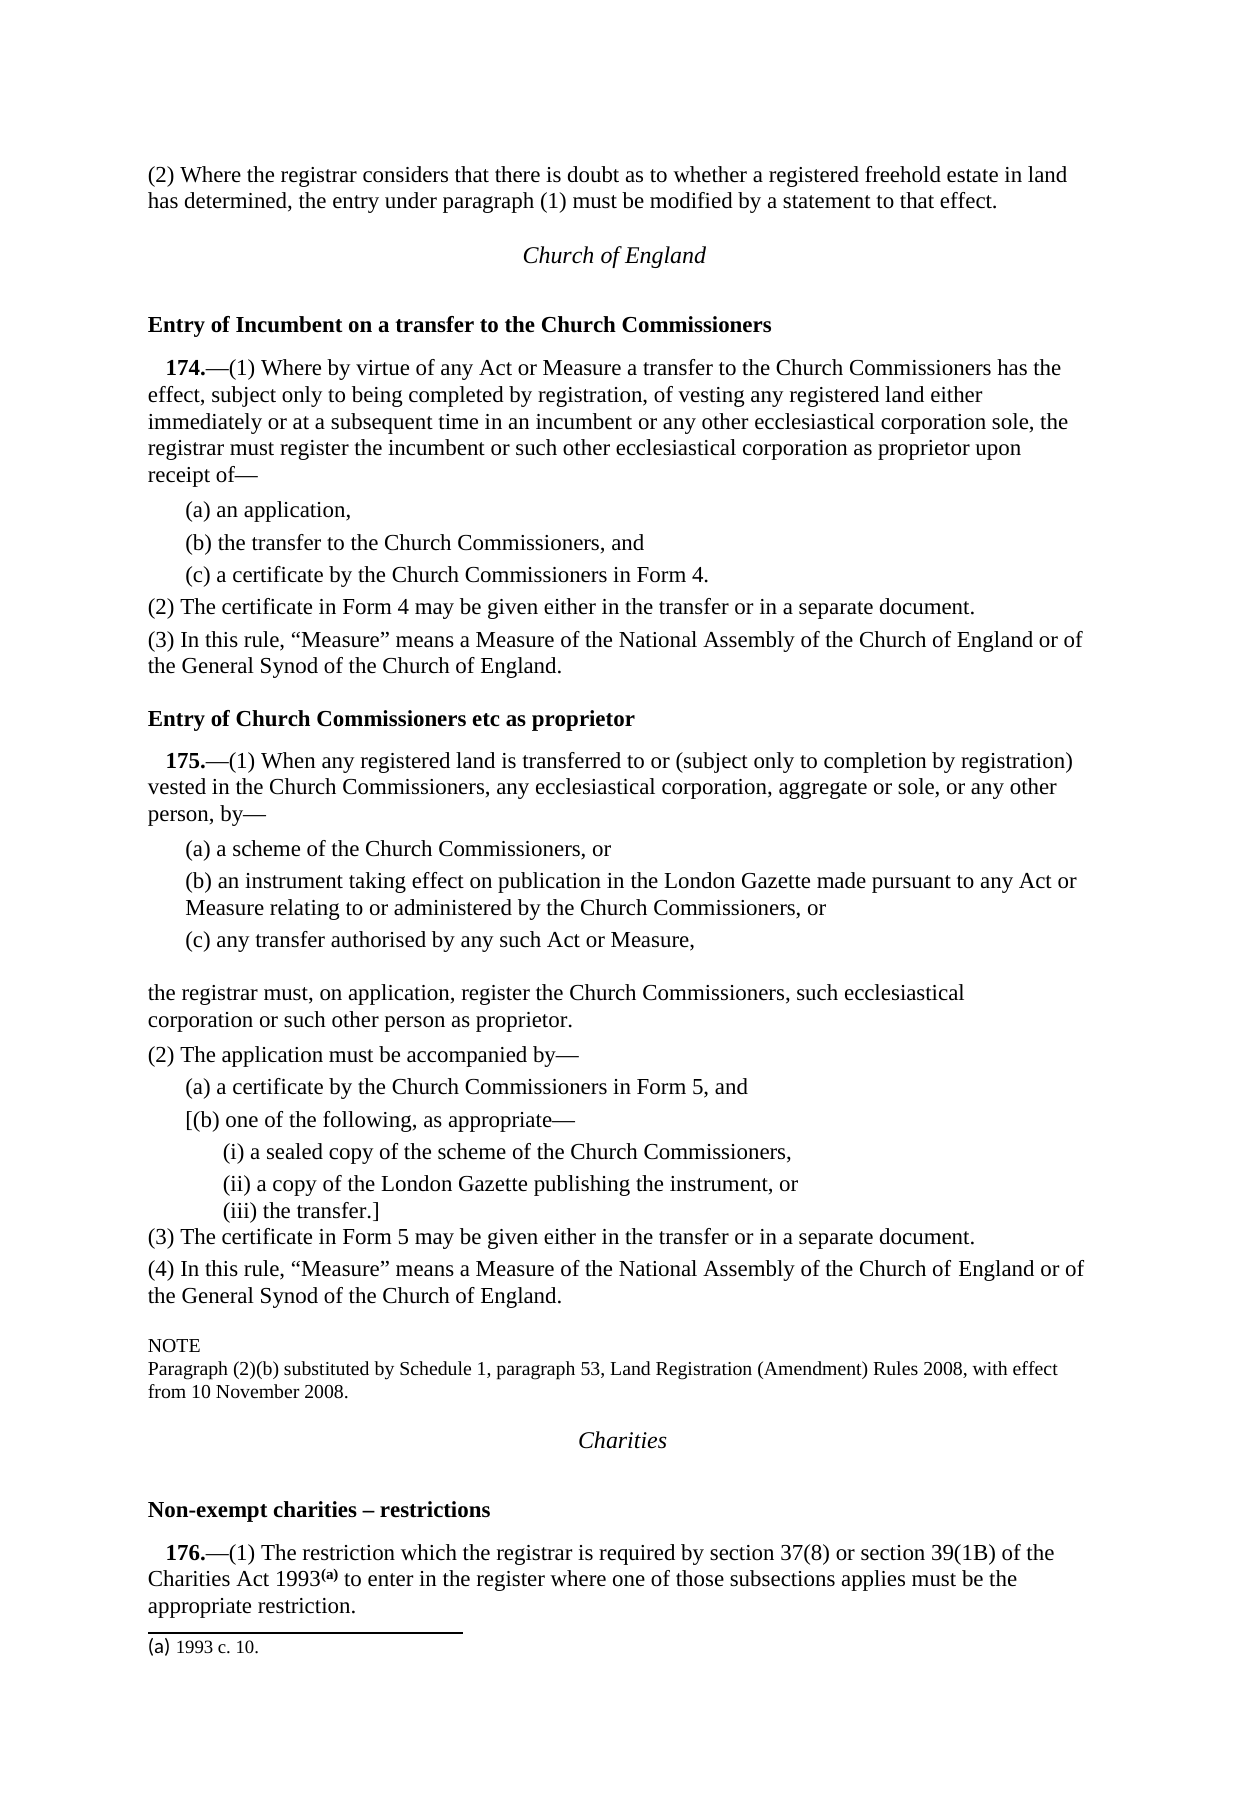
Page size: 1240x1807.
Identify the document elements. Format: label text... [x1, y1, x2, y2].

text (ii) a copy of the London Gazette publishing the instrument, or [223, 1170, 1099, 1197]
text (2) The certificate in Form 4 may be given either in the transfer or in a separate document. [148, 593, 1099, 620]
subtitle Non-exempt charities – restrictions [148, 1496, 1099, 1522]
text (3) The certificate in Form 5 may be given either in the transfer or in a separate document. [148, 1223, 1099, 1249]
text (b) an instrument taking effect on publication in the London Gazette made pursuant to any Act or Measure relating to or administered by the Church Commissioners, or [185, 867, 1099, 920]
text (a) a certificate by the Church Commissioners in Form 5, and [185, 1073, 1099, 1100]
text (iii) the transfer.] [223, 1197, 1099, 1223]
text 176.—(1) The restriction which the registrar is required by section 37(8) or section 39(1B) of the Charities Act 1993 to enter in the register where one of those subsections applies must be the appropriate restriction. [148, 1538, 1083, 1618]
text (b) the transfer to the Church Commissioners, and [185, 529, 1099, 555]
text 1993 c. 10. [148, 1633, 1099, 1659]
text (a) an application, [185, 496, 1099, 523]
subtitle Charities [148, 1426, 1099, 1453]
subtitle Entry of Incumbent on a transfer to the Church Commissioners [148, 312, 1099, 338]
text (a) a scheme of the Church Commissioners, or [185, 835, 1099, 861]
text (4) In this rule, “Measure” means a Measure of the National Assembly of the Church of England or of the General Synod of the Church of England. [148, 1255, 1099, 1308]
subtitle Entry of Church Commissioners etc as proprietor [148, 705, 1099, 731]
subtitle NOTE [148, 1334, 1099, 1357]
text (2) The application must be accompanied by— [148, 1041, 1099, 1067]
text (2) Where the registrar considers that there is doubt as to whether a registered freehold estate in land has determined, the entry under paragraph (1) must be modified by a statement to that effect. [148, 161, 1083, 214]
text 174.—(1) Where by virtue of any Act or Measure a transfer to the Church Commissioners has the effect, subject only to being completed by registration, of vesting any registered land either immediately or at a subsequent time in an incumbent or any other ecclesiastical corporation sole, the registrar must register the incumbent or such other ecclesiastical corporation as proprietor upon receipt of— [148, 354, 1083, 487]
text (i) a sealed copy of the scheme of the Church Commissioners, [223, 1138, 1099, 1164]
text (c) a certificate by the Church Commissioners in Form 4. [185, 561, 1099, 587]
text [(b) one of the following, as appropriate— [185, 1106, 1099, 1132]
text (c) any transfer authorised by any such Act or Measure, [185, 926, 1099, 952]
text Paragraph (2)(b) substituted by Schedule 1, paragraph 53, Land Registration (Amendment) Rules 2008, with effect from 10 November 2008. [148, 1357, 1099, 1403]
text 175.—(1) When any registered land is transferred to or (subject only to completion by registration) vested in the Church Commissioners, any ecclesiastical corporation, aggregate or sole, or any other person, by— [148, 747, 1099, 826]
text the registrar must, on application, register the Church Commissioners, such ecclesiastical corporation or such other person as proprietor. [148, 979, 1054, 1032]
subtitle Church of England [148, 241, 1083, 269]
text (3) In this rule, “Measure” means a Measure of the National Assembly of the Church of England or of the General Synod of the Church of England. [148, 626, 1099, 678]
